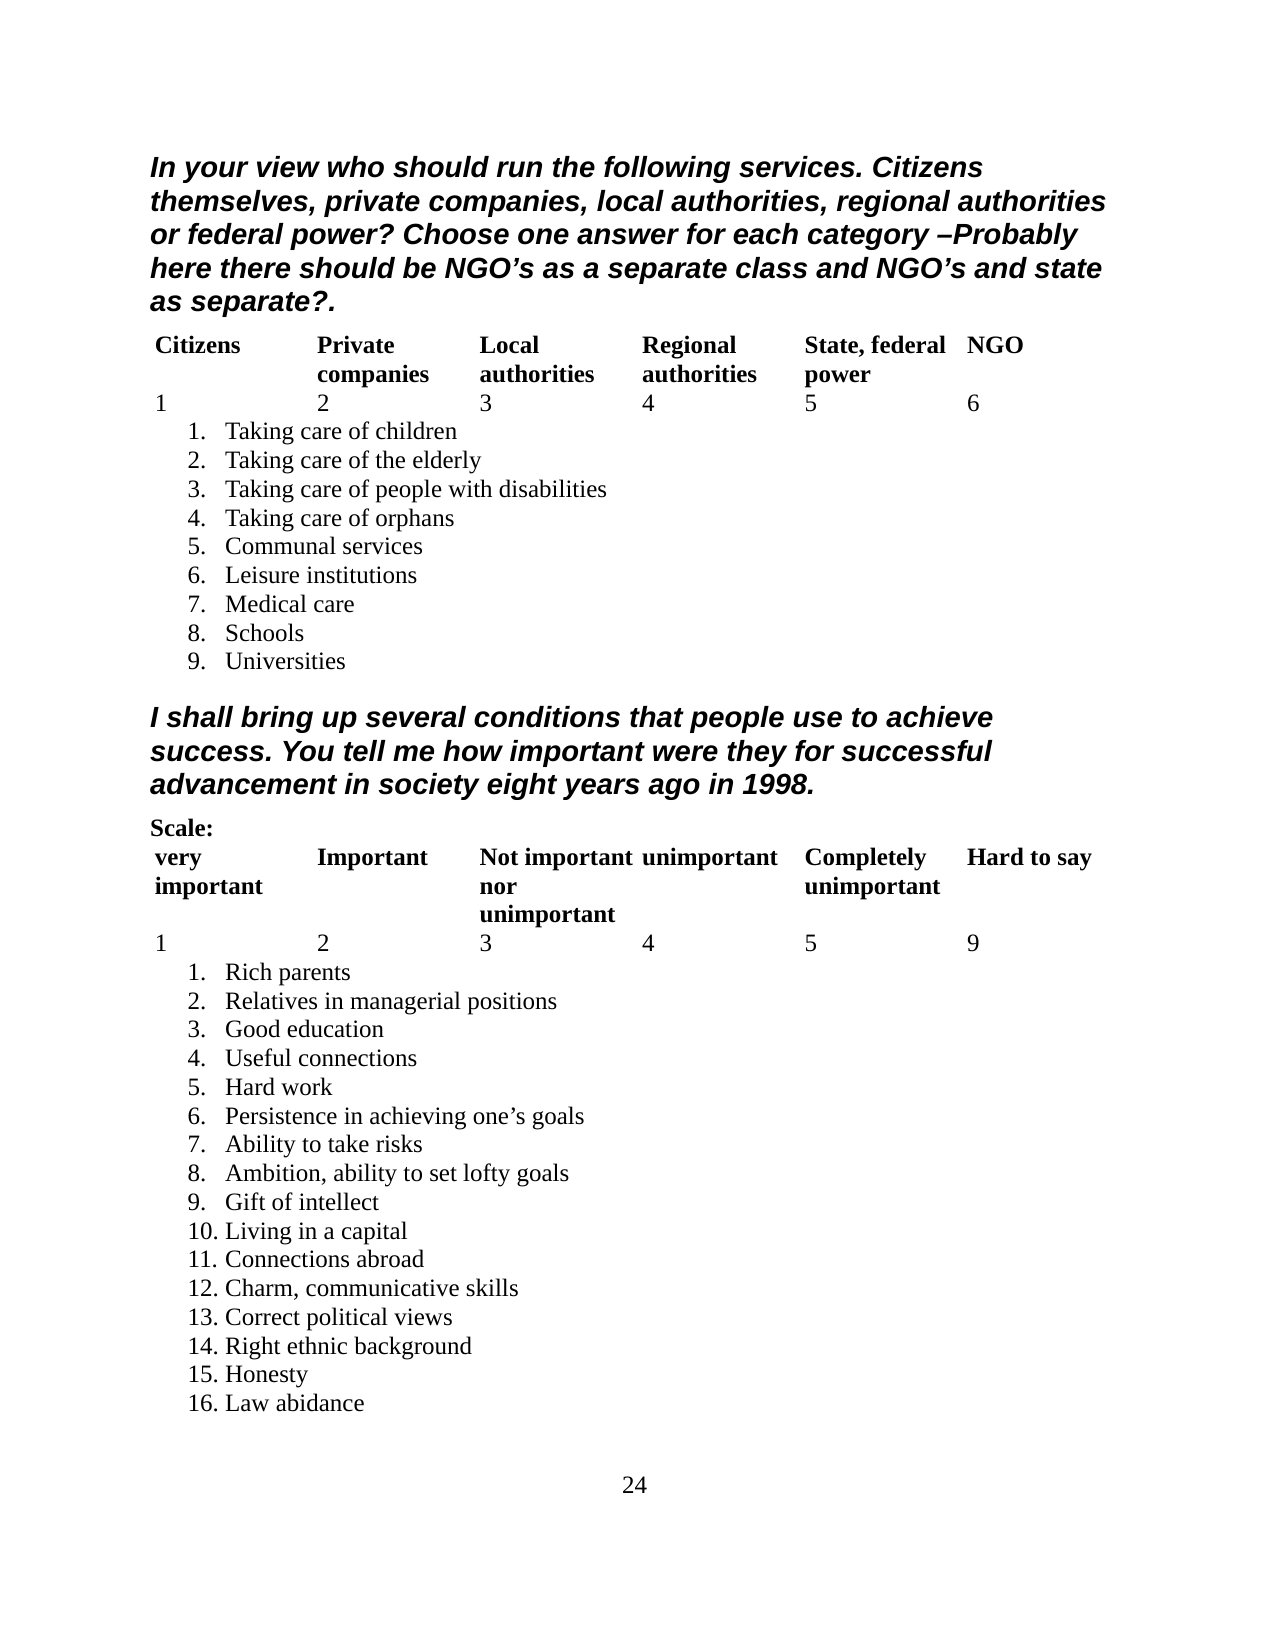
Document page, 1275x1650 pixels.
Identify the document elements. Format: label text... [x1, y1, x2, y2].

list Living in a capital [187, 1216, 1125, 1244]
list Rich parents [187, 957, 1125, 986]
table_header very important [150, 842, 312, 928]
table_cell 9 [963, 928, 1125, 957]
table_cell 1 [150, 388, 312, 416]
list Charm, communicative skills [187, 1273, 1125, 1302]
table_cell 2 [313, 928, 475, 957]
list Good education [187, 1014, 1125, 1043]
list Honesty [187, 1359, 1125, 1388]
list Connections abroad [187, 1244, 1125, 1273]
list Leisure institutions [187, 560, 1125, 589]
table_cell 2 [313, 388, 475, 416]
list Correct political views [187, 1302, 1125, 1331]
table_header Citizens [150, 330, 312, 388]
table_cell 4 [638, 388, 800, 416]
table_cell 3 [475, 388, 637, 416]
list Right ethnic background [187, 1331, 1125, 1359]
table_header Not important nor unimportant [475, 842, 637, 928]
table_header NGO [963, 330, 1125, 388]
list Taking care of people with disabilities [187, 474, 1125, 503]
list Schools [187, 618, 1125, 646]
list Persistence in achieving one’s goals [187, 1101, 1125, 1129]
table_cell 6 [963, 388, 1125, 416]
list Useful connections [187, 1043, 1125, 1072]
list Taking care of children [187, 416, 1125, 445]
table_cell 1 [150, 928, 312, 957]
text Scale: [150, 813, 1125, 842]
list Law abidance [187, 1388, 1125, 1417]
list Relatives in managerial positions [187, 986, 1125, 1014]
table_cell 4 [638, 928, 800, 957]
table_header Local authorities [475, 330, 637, 388]
subtitle In your view who should run the following services. Citizens themselves, private companies, local authorities, regional authorities or federal power? Choose one answer for each category –Probably here there should be NGO’s as a separate class and NGO’s and state as separate?. [150, 150, 1125, 318]
table_header Important [313, 842, 475, 928]
table_header unimportant [638, 842, 800, 928]
list Communal services [187, 531, 1125, 560]
list Gift of intellect [187, 1187, 1125, 1216]
table_cell 5 [800, 928, 962, 957]
subtitle I shall bring up several conditions that people use to achieve success. You tell me how important were they for successful advancement in society eight years ago in 1998. [150, 700, 1125, 801]
list Universities [187, 646, 1125, 675]
list Ambition, ability to set lofty goals [187, 1158, 1125, 1187]
list Medical care [187, 589, 1125, 618]
list Ability to take risks [187, 1129, 1125, 1158]
list Taking care of the elderly [187, 445, 1125, 474]
list Taking care of orphans [187, 503, 1125, 531]
table_header Private companies [313, 330, 475, 388]
table_cell 5 [800, 388, 962, 416]
table_header Regional authorities [638, 330, 800, 388]
table_header Completely unimportant [800, 842, 962, 928]
table_header Hard to say [963, 842, 1125, 928]
list Hard work [187, 1072, 1125, 1101]
table_header State, federal power [800, 330, 962, 388]
table_cell 3 [475, 928, 637, 957]
